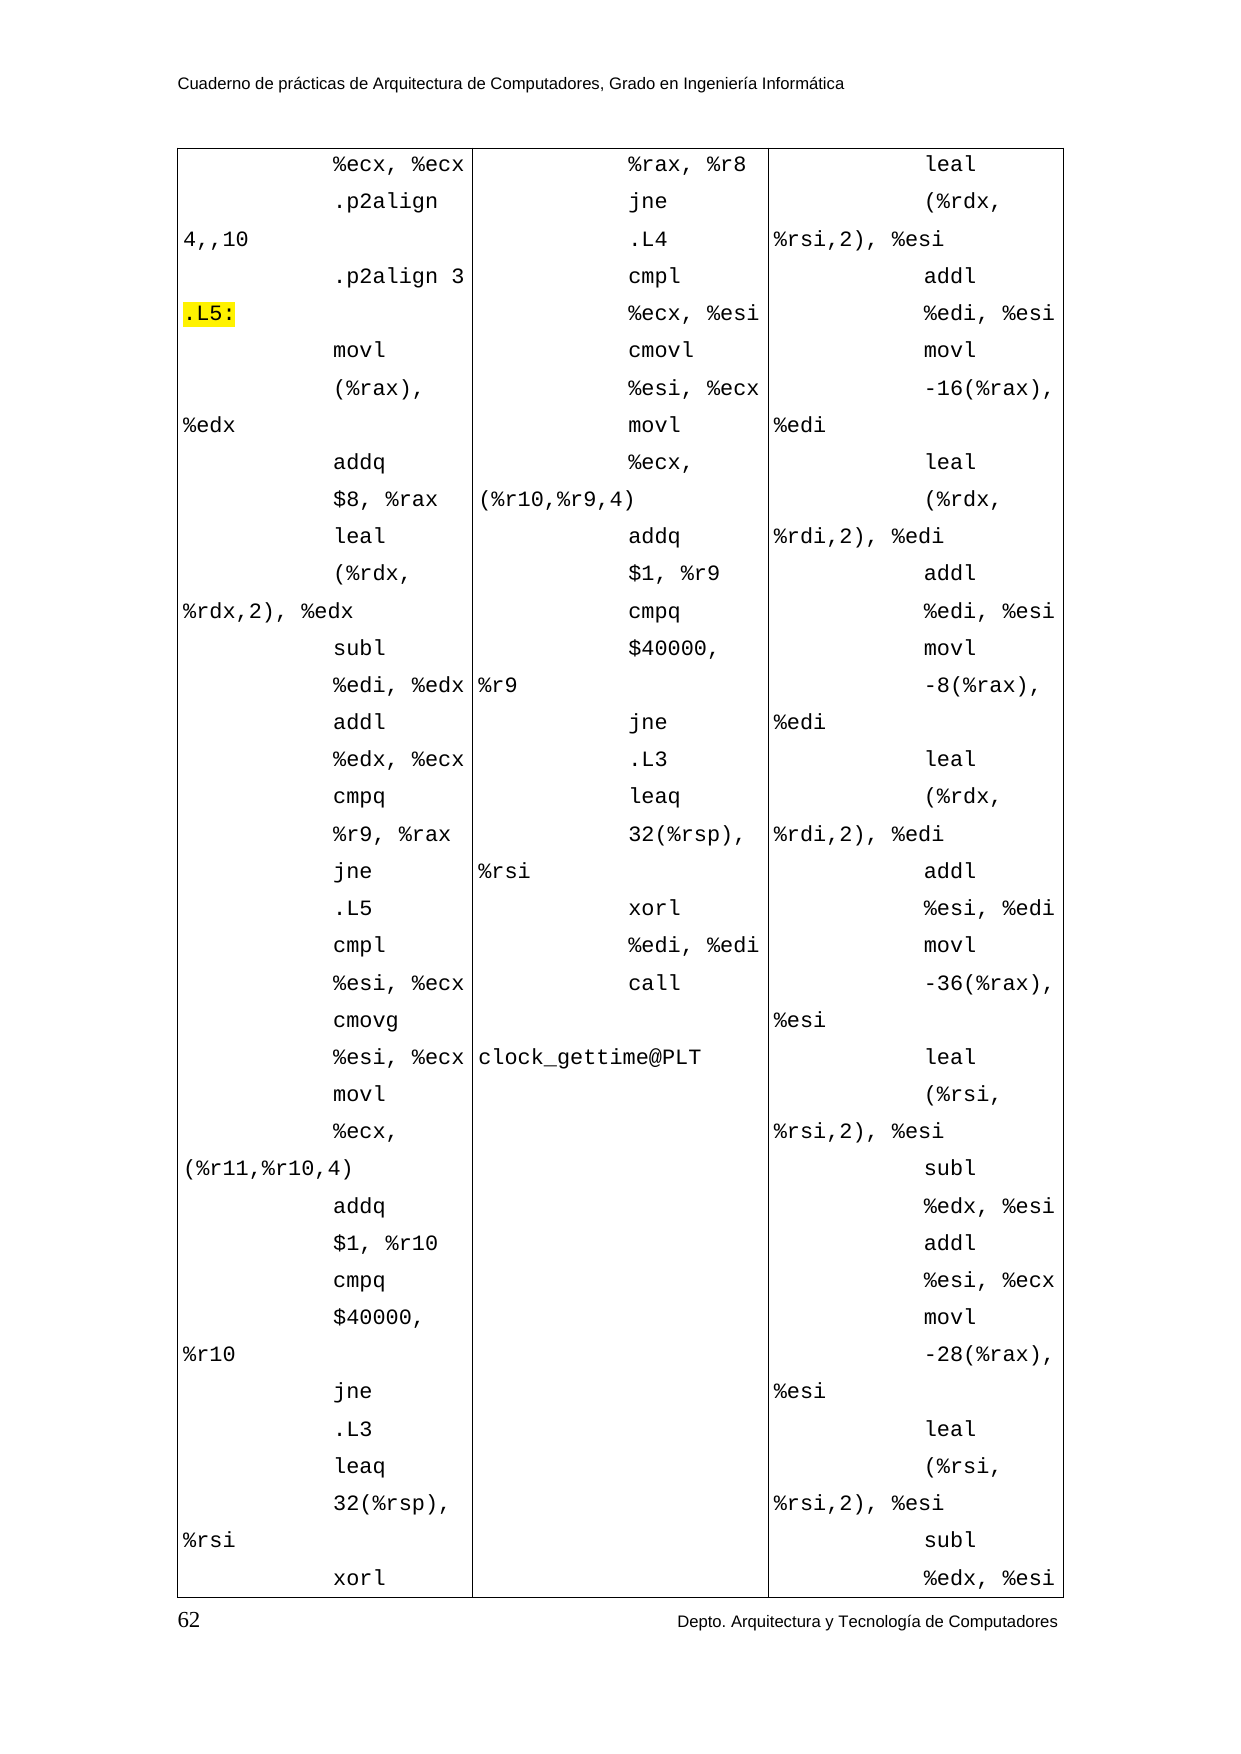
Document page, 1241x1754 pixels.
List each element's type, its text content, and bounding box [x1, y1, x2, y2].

table_cell %rax, %r8 jne .L4 cmpl %ecx, %esi cmovl %esi, %ecx movl %ecx, (%r10,%r9,4) addq $1, %r9 cmpq $40000, %r9 jne .L3 leaq 32(%rsp), %rsi xorl %edi, %edi call clock_gettime@PLT [473, 149, 768, 1597]
table_cell leal (%rdx,%rsi,2), %esi addl %edi, %esi movl -16(%rax), %edi leal (%rdx,%rdi,2), %edi addl %edi, %esi movl -8(%rax), %edi leal (%rdx,%rdi,2), %edi addl %esi, %edi movl -36(%rax), %esi leal (%rsi,%rsi,2), %esi subl %edx, %esi addl %esi, %ecx movl -28(%rax), %esi leal (%rsi,%rsi,2), %esi subl %edx, %esi [769, 149, 1063, 1597]
table_cell %ecx, %ecx .p2align 4,,10 .p2align 3 .L5: movl (%rax), %edx addq $8, %rax leal (%rdx,%rdx,2), %edx subl %edi, %edx addl %edx, %ecx cmpq %r9, %rax jne .L5 cmpl %esi, %ecx cmovg %esi, %ecx movl %ecx, (%r11,%r10,4) addq $1, %r10 cmpq $40000, %r10 jne .L3 leaq 32(%rsp), %rsi xorl [178, 149, 472, 1597]
